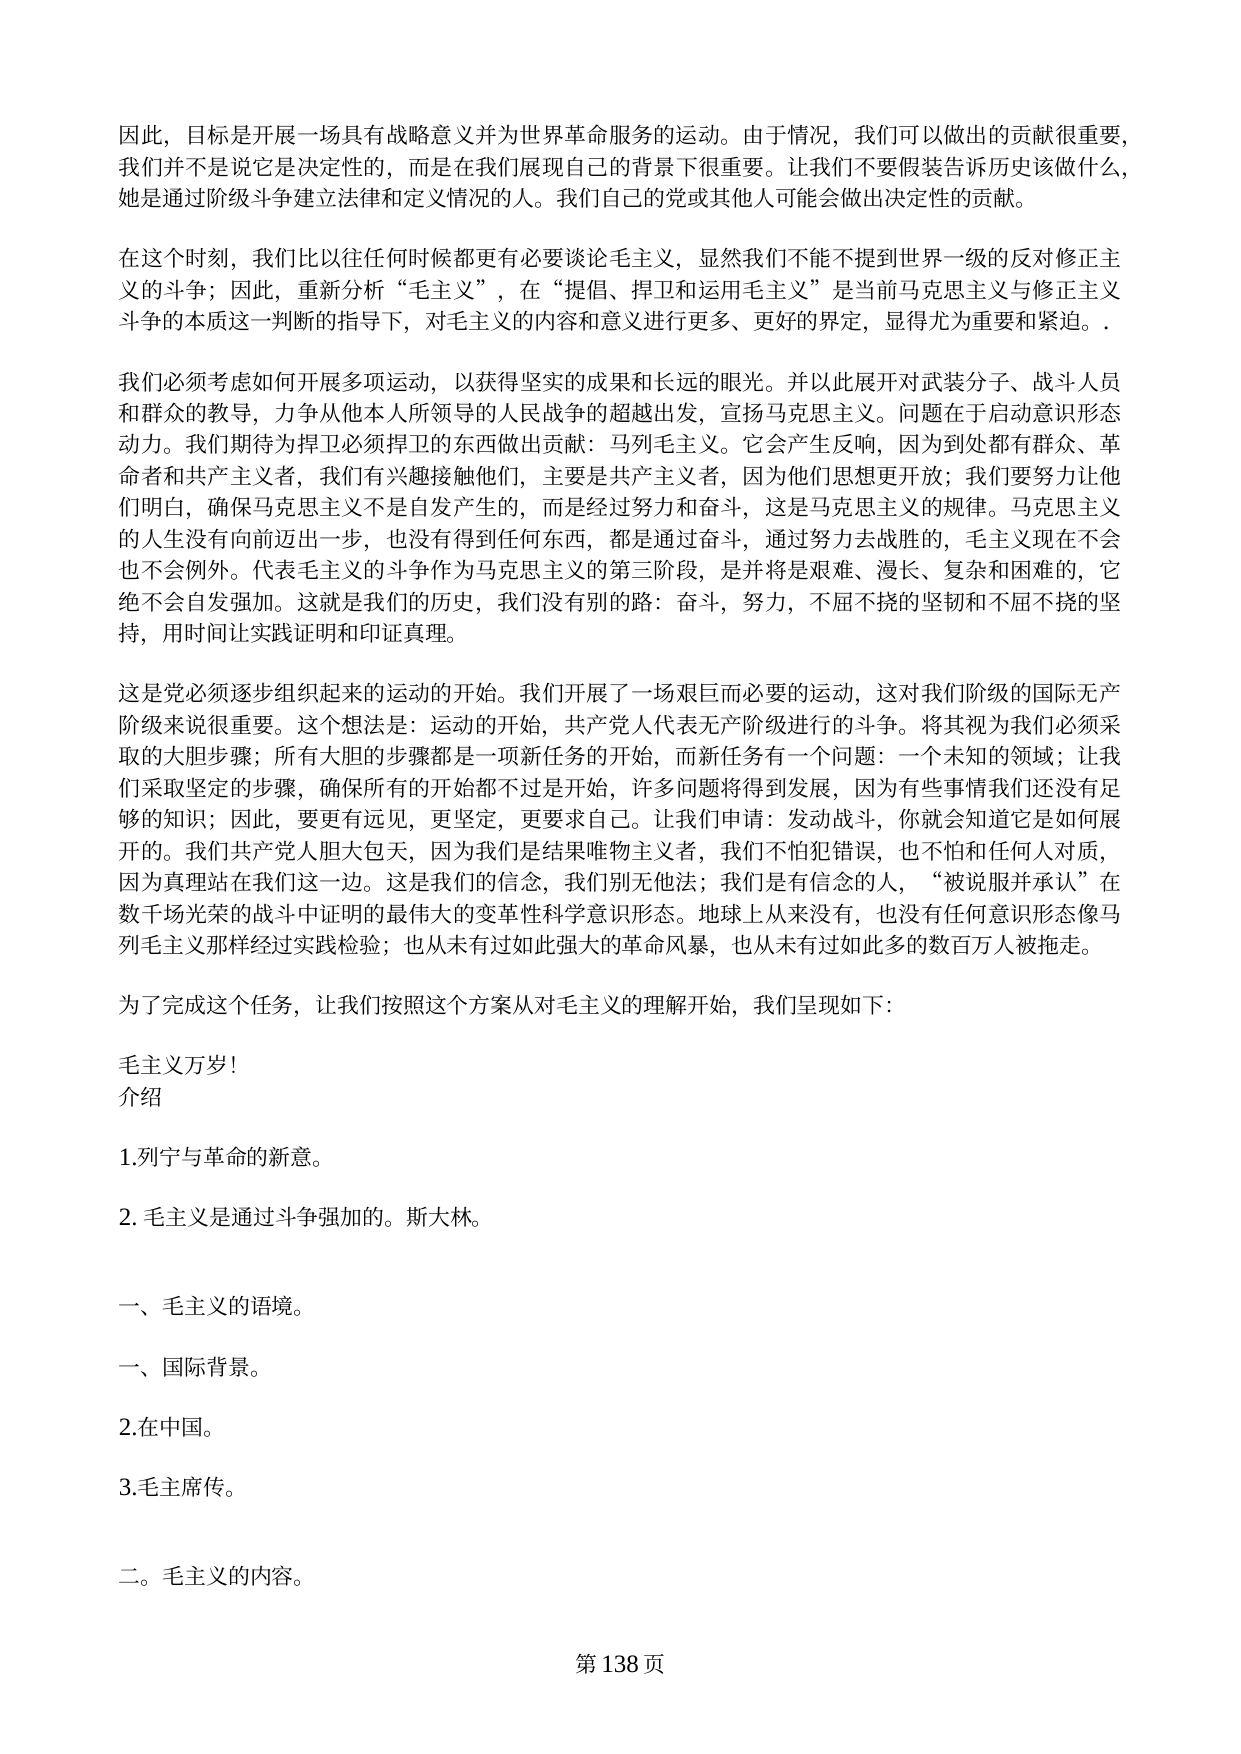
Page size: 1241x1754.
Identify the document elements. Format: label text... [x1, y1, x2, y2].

text 为了完成这个任务，让我们按照这个方案从对毛主义的理解开始，我们呈现如下： [118, 988, 1122, 1020]
text 2. 毛主义是通过斗争强加的。斯大林。 [118, 1201, 1122, 1232]
text 1.列宁与革命的新意。 [118, 1140, 1122, 1172]
text 2.在中国。 [118, 1410, 1122, 1441]
text 一、毛主义的语境。 [118, 1289, 1122, 1321]
text 我们必须考虑如何开展多项运动，以获得坚实的成果和长远的眼光。并以此展开对武装分子、战斗人员和群众的教导，力争从他本人所领导的人民战争的超越出发，宣扬马克思主义。问题在于启动意识形态动力。我们期待为捍卫必须捍卫的东西做出贡献：马列毛主义。它会产生反响，因为到处都有群众、革命者和共产主义者，我们有兴趣接触他们，主要是共产主义者，因为他们思想更开放；我们要努力让他们明白，确保马克思主义不是自发产生的，而是经过努力和奋斗，这是马克思主义的规律。马克思主义的人生没有向前迈出一步，也没有得到任何东西，都是通过奋斗，通过努力去战胜的，毛主义现在不会也不会例外。代表毛主义的斗争作为马克思主义的第三阶段，是并将是艰难、漫长、复杂和困难的，它绝不会自发强加。这就是我们的历史，我们没有别的路：奋斗，努力，不屈不挠的坚韧和不屈不挠的坚持，用时间让实践证明和印证真理。 [118, 365, 1122, 648]
text 3.毛主席传。 [118, 1470, 1122, 1502]
text 因此，目标是开展一场具有战略意义并为世界革命服务的运动。由于情况，我们可以做出的贡献很重要，我们并不是说它是决定性的，而是在我们展现自己的背景下很重要。让我们不要假装告诉历史该做什么，她是通过阶级斗争建立法律和定义情况的人。我们自己的党或其他人可能会做出决定性的贡献。 [118, 118, 1122, 213]
text 介绍 [118, 1080, 1122, 1112]
text 二。毛主义的内容。 [118, 1559, 1122, 1591]
text 一、国际背景。 [118, 1350, 1122, 1381]
text 毛主义万岁！ [118, 1049, 1122, 1080]
text 这是党必须逐步组织起来的运动的开始。我们开展了一场艰巨而必要的运动，这对我们阶级的国际无产阶级来说很重要。这个想法是：运动的开始，共产党人代表无产阶级进行的斗争。将其视为我们必须采取的大胆步骤；所有大胆的步骤都是一项新任务的开始，而新任务有一个问题：一个未知的领域；让我们采取坚定的步骤，确保所有的开始都不过是开始，许多问题将得到发展，因为有些事情我们还没有足够的知识；因此，要更有远见，更坚定，更要求自己。让我们申请：发动战斗，你就会知道它是如何展开的。我们共产党人胆大包天，因为我们是结果唯物主义者，我们不怕犯错误，也不怕和任何人对质，因为真理站在我们这一边。这是我们的信念，我们别无他法；我们是有信念的人，“被说服并承认”在数千场光荣的战斗中证明的最伟大的变革性科学意识形态。地球上从来没有，也没有任何意识形态像马列毛主义那样经过实践检验；也从未有过如此强大的革命风暴，也从未有过如此多的数百万人被拖走。 [118, 677, 1122, 960]
text 在这个时刻，我们比以往任何时候都更有必要谈论毛主义，显然我们不能不提到世界一级的反对修正主义的斗争；因此，重新分析“毛主义”，在“提倡、捍卫和运用毛主义”是当前马克思主义与修正主义斗争的本质这一判断的指导下，对毛主义的内容和意义进行更多、更好的界定，显得尤为重要和紧迫。. [118, 242, 1122, 336]
